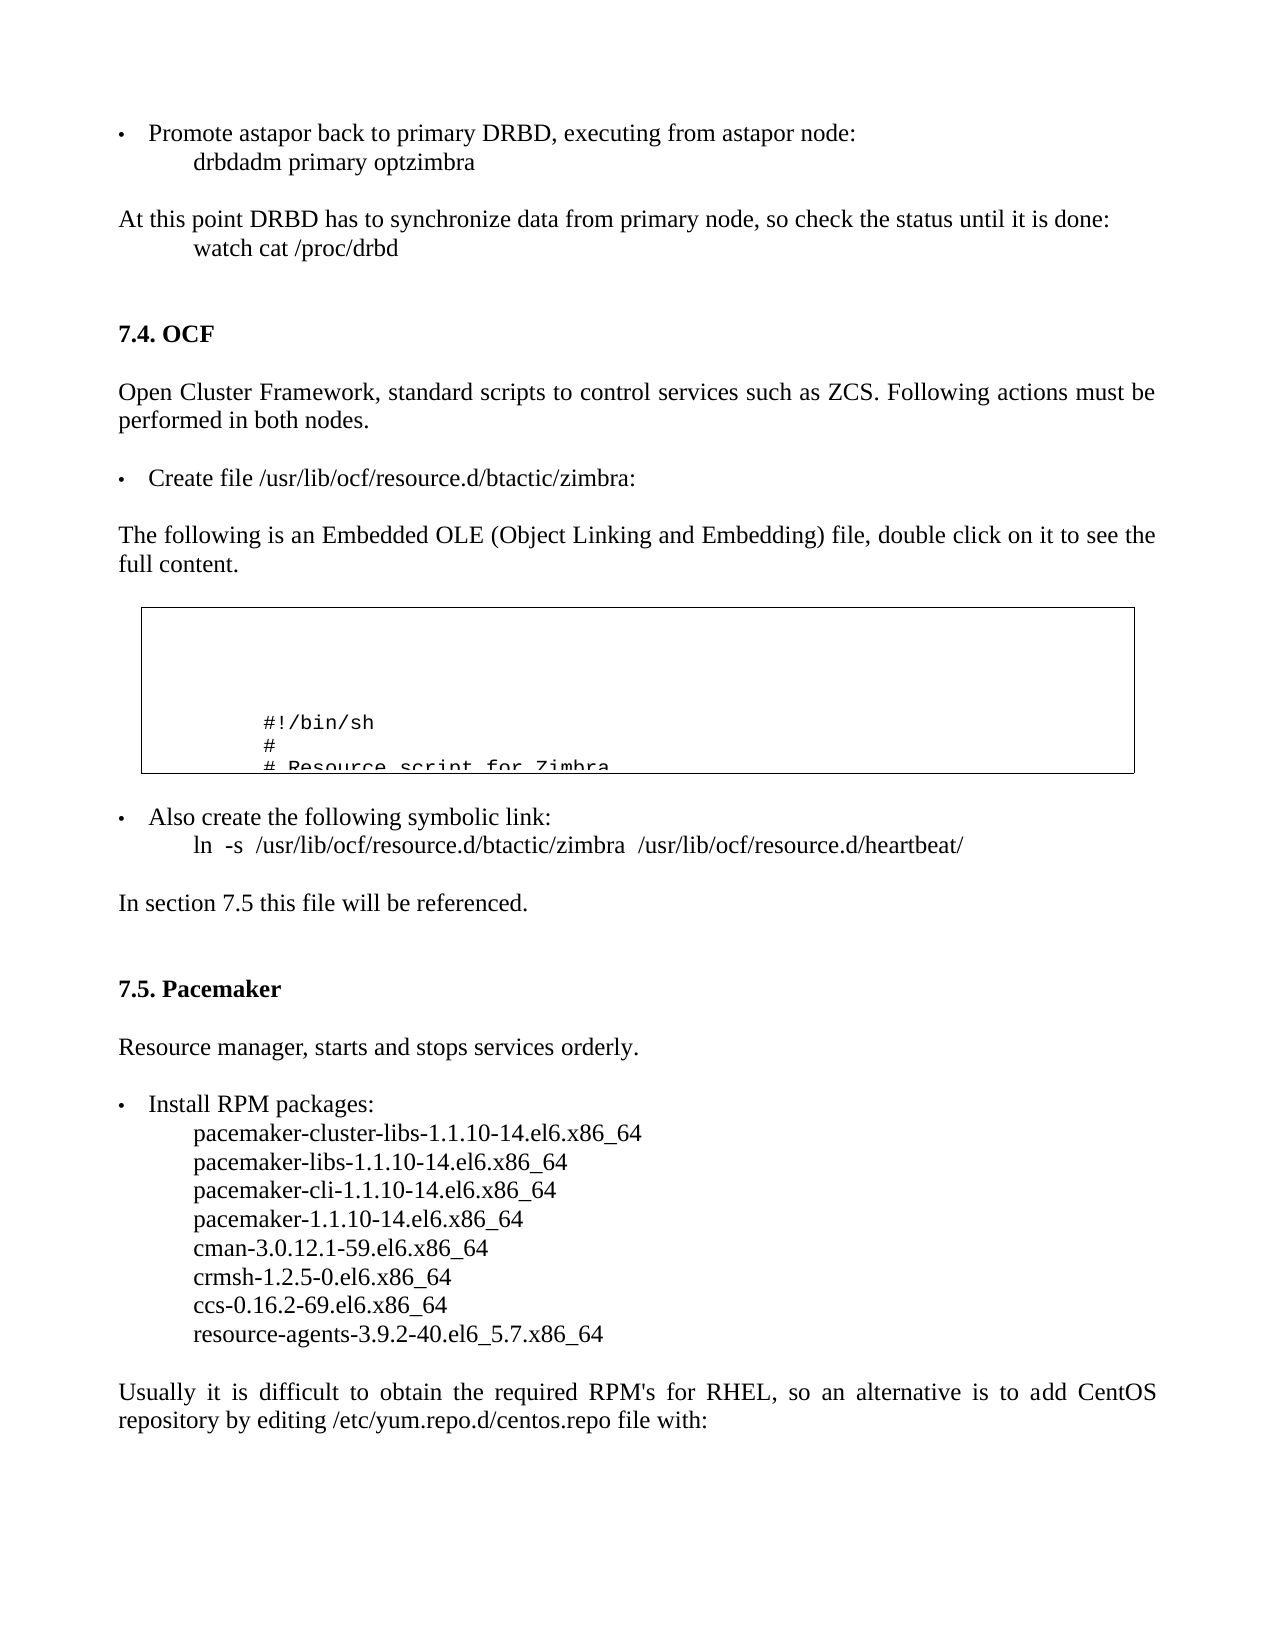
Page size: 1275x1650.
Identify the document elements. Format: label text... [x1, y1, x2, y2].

text pacemaker-cluster-libs-1.1.10-14.el6.x86_64 [193, 1118, 1157, 1147]
text cman-3.0.12.1-59.el6.x86_64 [193, 1233, 1157, 1262]
text crmsh-1.2.5-0.el6.x86_64 [193, 1262, 1157, 1290]
text Resource manager, starts and stops services orderly. [118, 1032, 1157, 1060]
text ln -s /usr/lib/ocf/resource.d/btactic/zimbra /usr/lib/ocf/resource.d/heartbeat/ [118, 830, 1157, 859]
text pacemaker-cli-1.1.10-14.el6.x86_64 [193, 1175, 1157, 1204]
text watch cat /proc/drbd [118, 233, 1157, 262]
text pacemaker-libs-1.1.10-14.el6.x86_64 [193, 1147, 1157, 1175]
text pacemaker-1.1.10-14.el6.x86_64 [193, 1204, 1157, 1233]
text Open Cluster Framework, standard scripts to control services such as ZCS. Following actions must be performed in both nodes. [118, 377, 1157, 434]
text The following is an Embedded OLE (Object Linking and Embedding) file, double click on it to see the full content. [118, 521, 1157, 578]
text At this point DRBD has to synchronize data from primary node, so check the status until it is done: [118, 204, 1157, 233]
text In section 7.5 this file will be referenced. [118, 888, 1157, 917]
text Usually it is difficult to obtain the required RPM's for RHEL, so an alternative is to add CentOS repository by editing /etc/yum.repo.d/centos.repo file with: [118, 1377, 1157, 1434]
list Promote astapor back to primary DRBD, executing from astapor node: [118, 118, 1157, 147]
text 7.5. Pacemaker [118, 974, 1157, 1003]
text ccs-0.16.2-69.el6.x86_64 [193, 1290, 1157, 1319]
subtitle 7.4. OCF [118, 319, 1157, 348]
list Also create the following symbolic link: [118, 802, 1157, 830]
list Create file /usr/lib/ocf/resource.d/btactic/zimbra: [118, 463, 1157, 492]
text resource-agents-3.9.2-40.el6_5.7.x86_64 [193, 1319, 1157, 1348]
list Install RPM packages: [118, 1089, 1157, 1118]
text drbdadm primary optzimbra [118, 147, 1157, 176]
